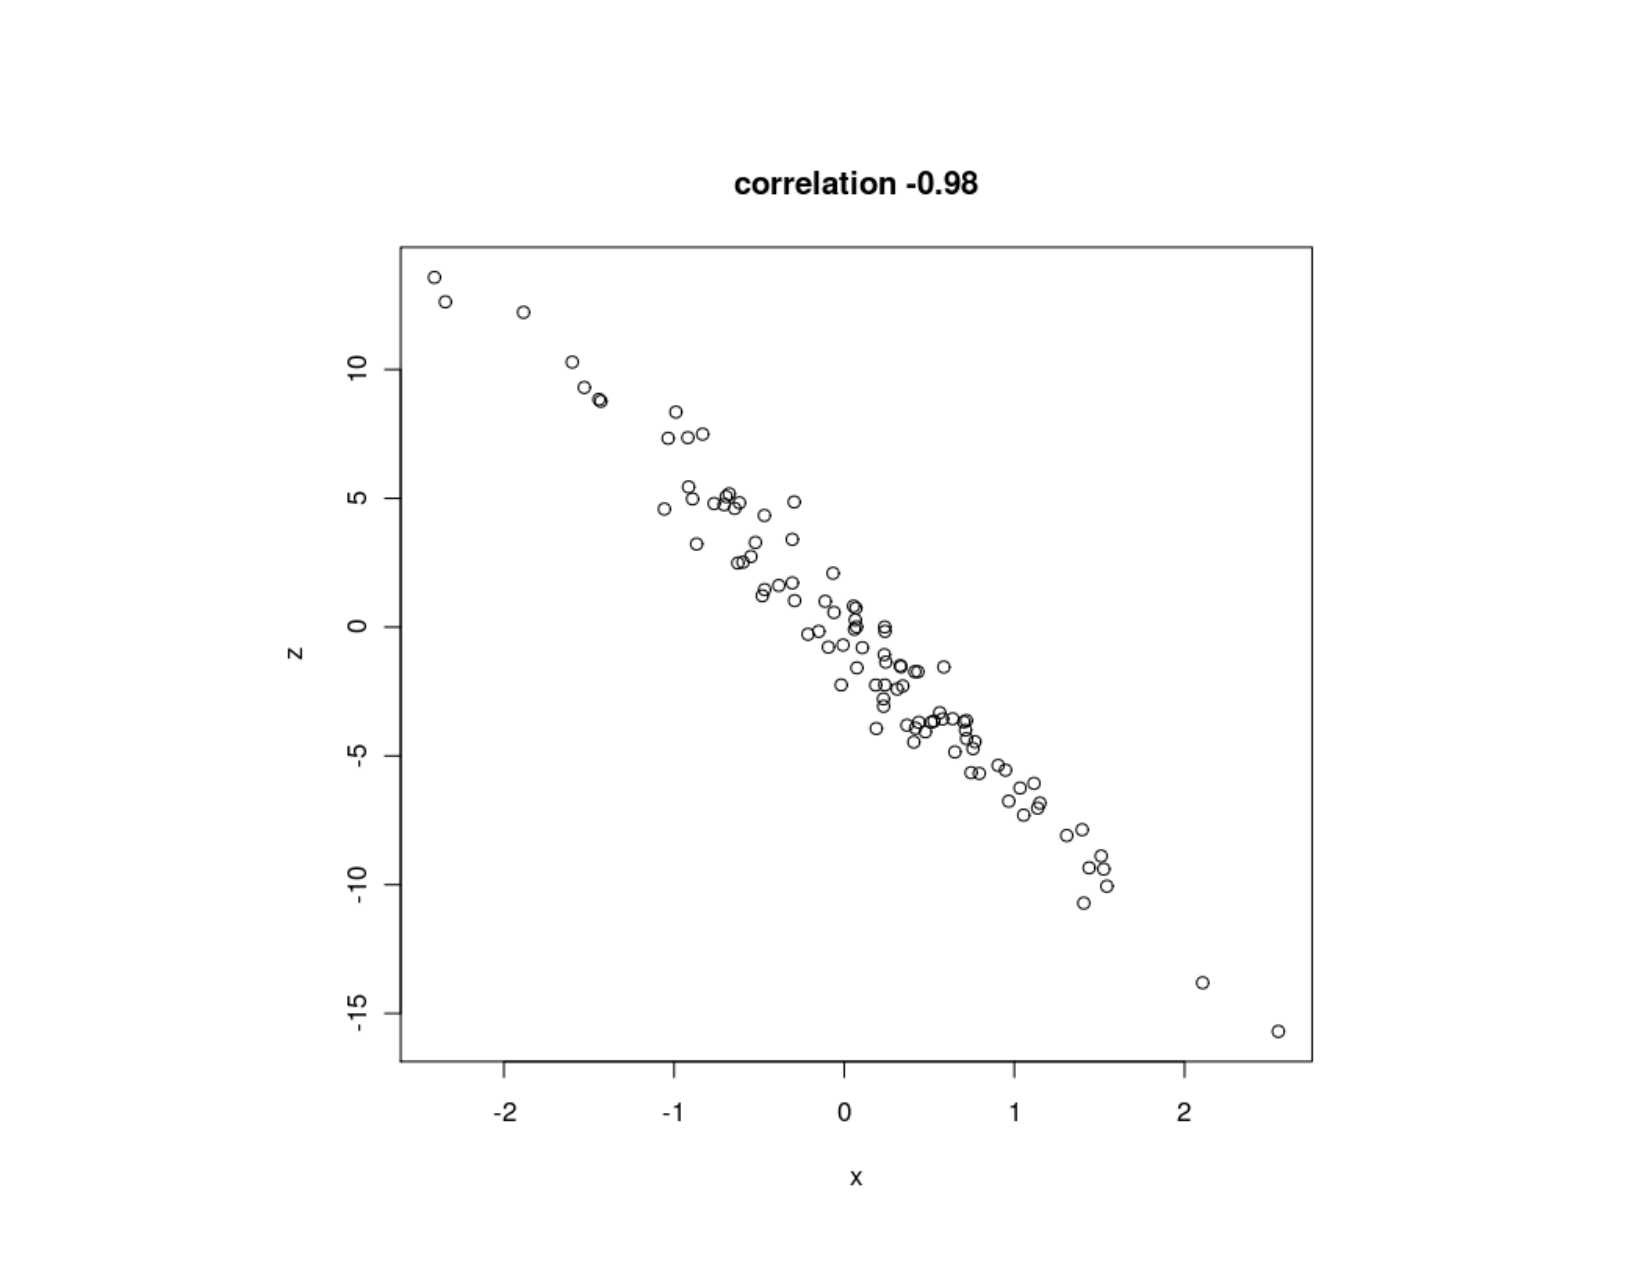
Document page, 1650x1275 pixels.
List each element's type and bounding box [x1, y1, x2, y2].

picture [271, 118, 1379, 1223]
